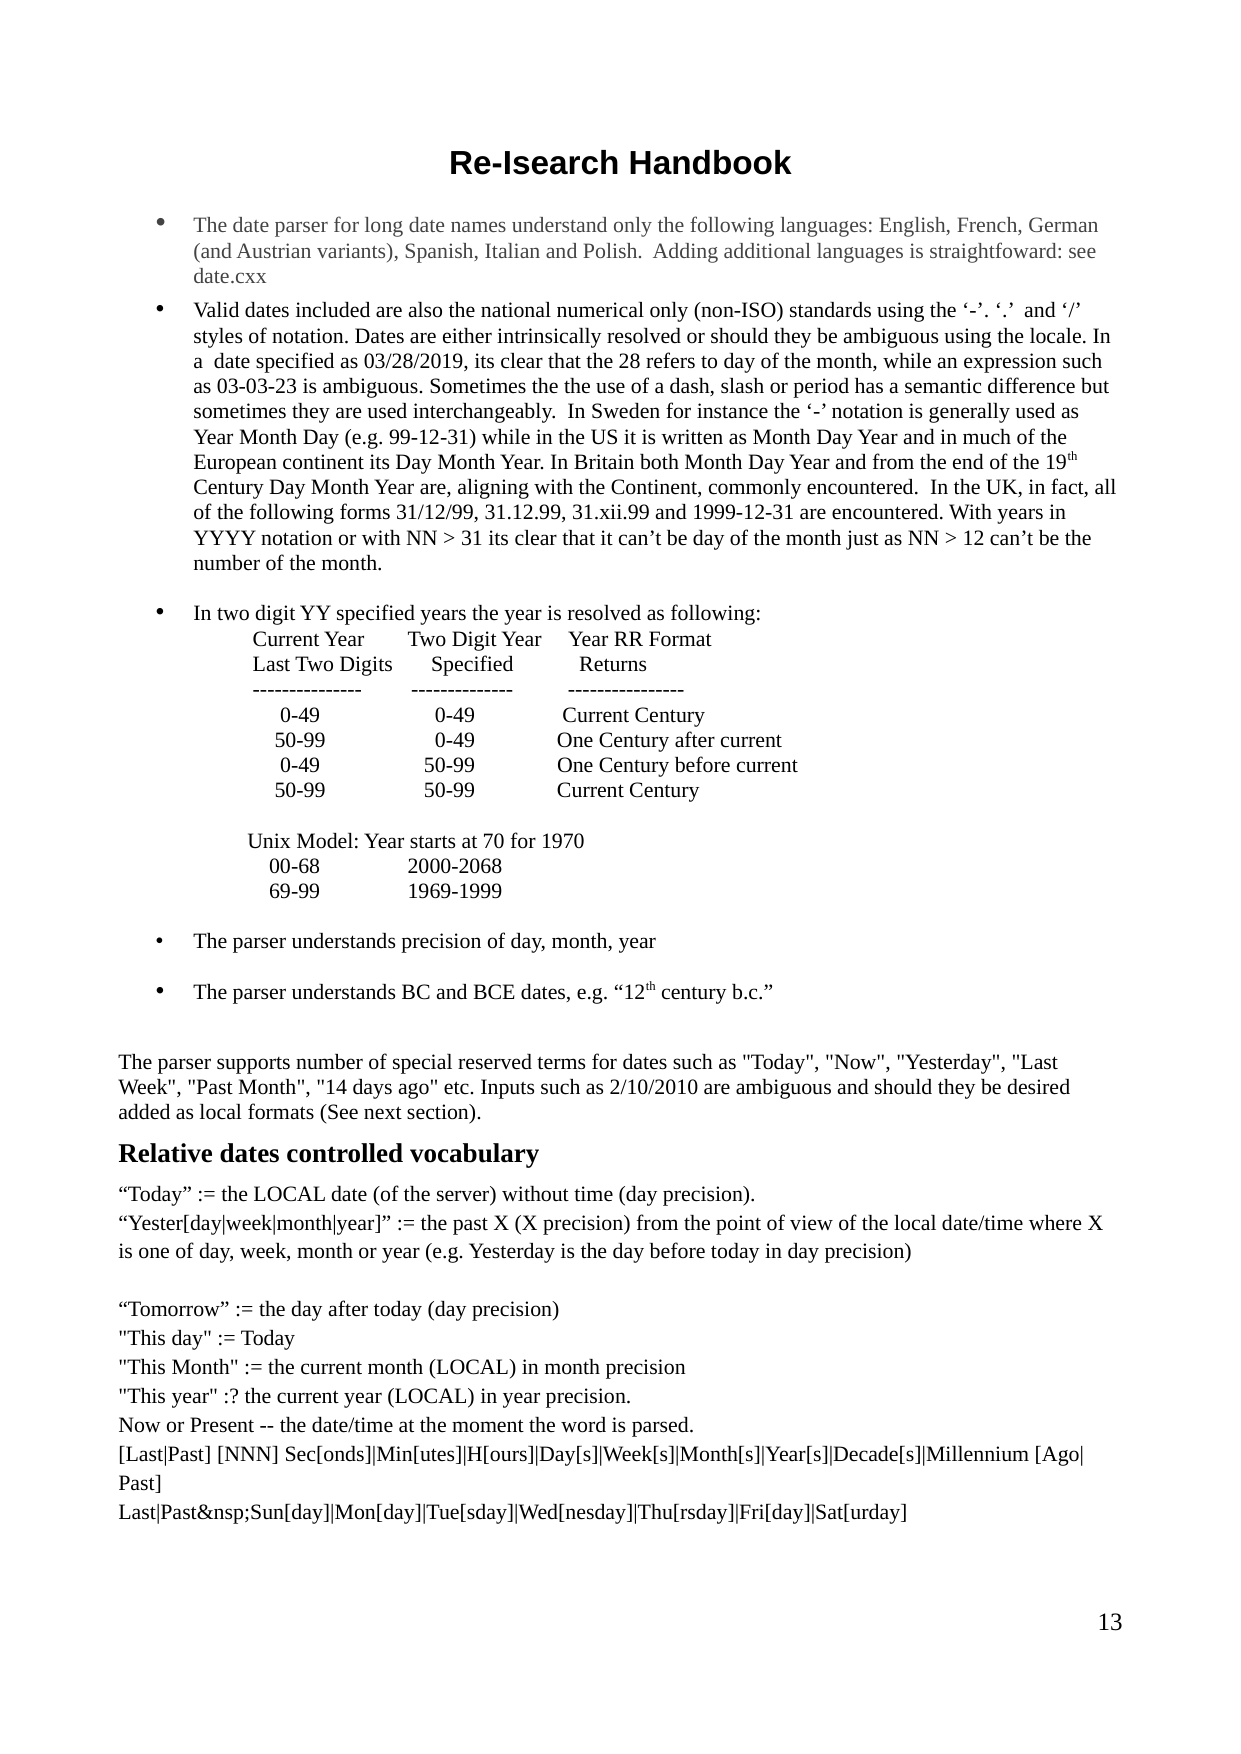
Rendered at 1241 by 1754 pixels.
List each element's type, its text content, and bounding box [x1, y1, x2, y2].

list The parser understands BC and BCE dates, e.g. “12th century b.c.” [156, 979, 1122, 1005]
list Valid dates included are also the national numerical only (non-ISO) standards using the ‘-’. ‘.’ and ‘/’ styles of notation. Dates are either intrinsically resolved or should they be ambiguous using the locale. In a date specified as 03/28/2019, its clear that the 28 refers to day of the month, while an expression such as 03-03-23 is ambiguous. Sometimes the the use of a dash, slash or period has a semantic difference but sometimes they are used interchangeably. In Sweden for instance the ‘-’ notation is generally used as Year Month Day (e.g. 99-12-31) while in the US it is written as Month Day Year and in much of the European continent its Day Month Year. In Britain both Month Day Year and from the end of the 19th Century Day Month Year are, aligning with the Continent, commonly encountered. In the UK, in fact, all of the following forms 31/12/99, 31.12.99, 31.xii.99 and 1999-12-31 are encountered. With years in YYYY notation or with NN > 31 its clear that it can’t be day of the month just as NN > 12 can’t be the number of the month. [156, 297, 1122, 575]
text The parser supports number of special reserved terms for dates such as "Today", "Now", "Yesterday", "Last Week", "Past Month", "14 days ago" etc. Inputs such as 2/10/2010 are ambiguous and should they be desired added as local formats (See next section). [118, 1049, 1122, 1124]
list Unix Model: Year starts at 70 for 1970 [193, 828, 1122, 853]
list 50-99 0-49 One Century after current [193, 727, 1122, 752]
list 00-68 2000-2068 [193, 853, 1122, 878]
list The parser understands precision of day, month, year [156, 928, 1122, 954]
list --------------- -------------- ---------------- [193, 676, 1122, 702]
subtitle The date parser for long date names understand only the following languages: English, French, German (and Austrian variants), Spanish, Italian and Polish. Adding additional languages is straightfoward: see date.cxx [156, 212, 1122, 289]
text “Today” := the LOCAL date (of the server) without time (day precision). “Yester[day|week|month|year]” := the past X (X precision) from the point of view of the local date/time where X is one of day, week, month or year (e.g. Yesterday is the day before today in day precision) “Tomorrow” := the day after today (day precision) "This day" := Today "This Month" := the current month (LOCAL) in month precision "This year" :? the current year (LOCAL) in year precision. Now or Present -- the date/time at the moment the word is parsed. [Last|Past] [NNN] Sec[onds]|Min[utes]|H[ours]|Day[s]|Week[s]|Month[s]|Year[s]|Decade[s]|Millennium [Ago|Past] Last|Past&nsp;Sun[day]|Mon[day]|Tue[sday]|Wed[nesday]|Thu[rsday]|Fri[day]|Sat[urday] [118, 1181, 1122, 1553]
list Last Two Digits Specified Returns [193, 651, 1122, 676]
list Current Year Two Digit Year Year RR Format [193, 626, 1122, 651]
subtitle Relative dates controlled vocabulary [118, 1137, 1122, 1168]
list 69-99 1969-1999 [193, 878, 1122, 903]
list 0-49 50-99 One Century before current [193, 752, 1122, 777]
list 0-49 0-49 Current Century [193, 702, 1122, 727]
list 50-99 50-99 Current Century [193, 777, 1122, 802]
list In two digit YY specified years the year is resolved as following: [156, 600, 1122, 626]
